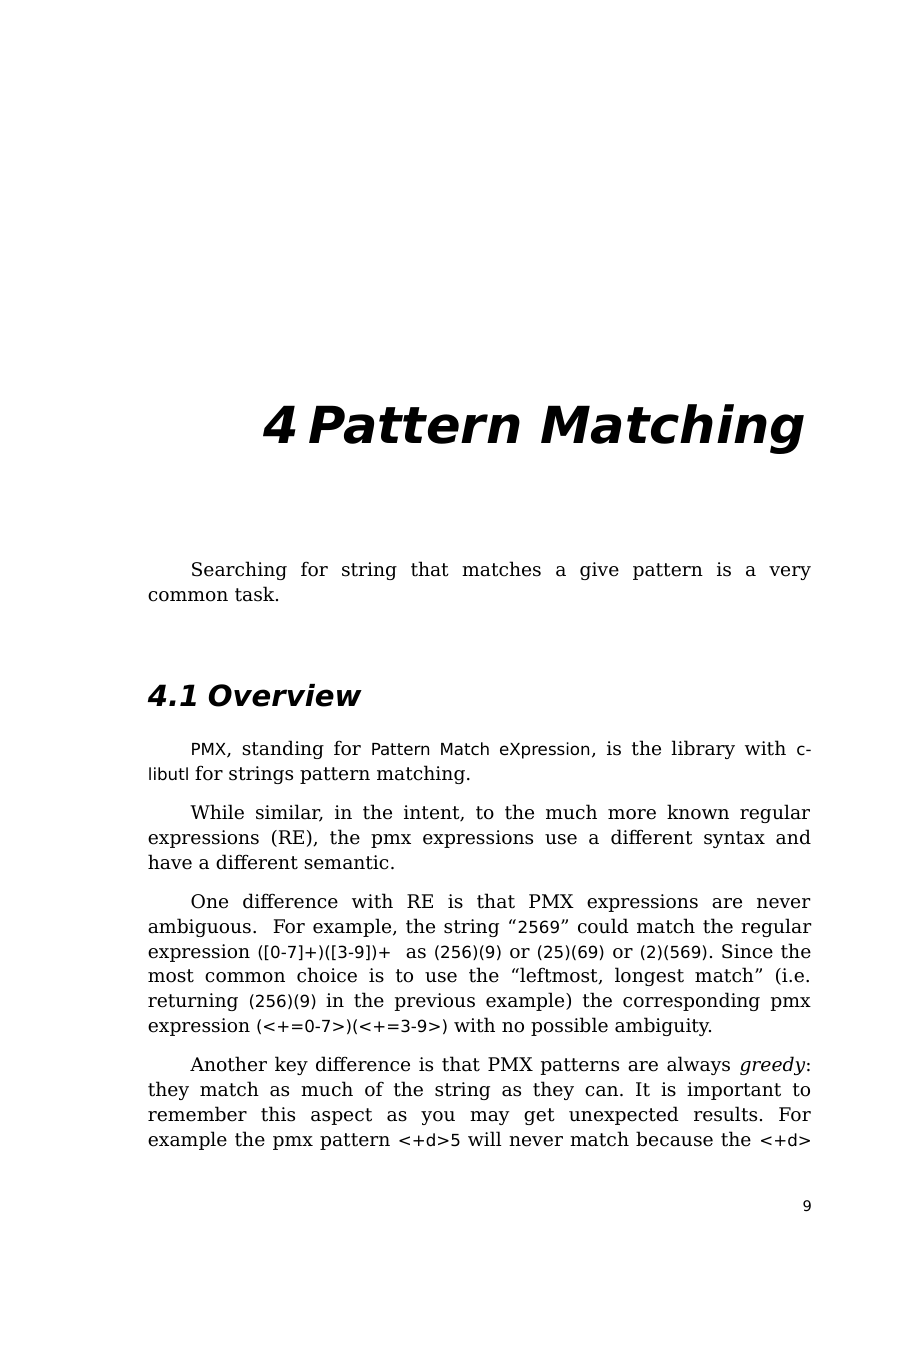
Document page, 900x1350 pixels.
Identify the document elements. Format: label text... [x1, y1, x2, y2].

text One difference with RE is that PMX expressions are never ambiguous. For example, the string “2569” could match the regular expression ([0-7]+)([3-9])+ as (256)(9) or (25)(69) or (2)(569). Since the most common choice is to use the “leftmost, longest match” (i.e. returning (256)(9) in the previous example) the corresponding pmx expression (<+=0-7>)(<+=3-9>) with no possible ambiguity. [148, 891, 811, 1037]
text While similar, in the intent, to the much more known regular expressions (RE), the pmx expressions use a different syntax and have a different semantic. [148, 802, 811, 874]
text Searching for string that matches a give pattern is a very common task. [148, 559, 811, 606]
text Another key difference is that PMX patterns are always greedy: they match as much of the string as they can. It is important to remember this aspect as you may get unexpected results. For example the pmx pattern <+d>5 will never match because the <+d> [148, 1054, 811, 1151]
subtitle Pattern Matching [148, 396, 811, 455]
subtitle Overview [148, 680, 811, 714]
text PMX, standing for Pattern Match eXpression, is the library with c-libutl for strings pattern matching. [148, 738, 811, 785]
